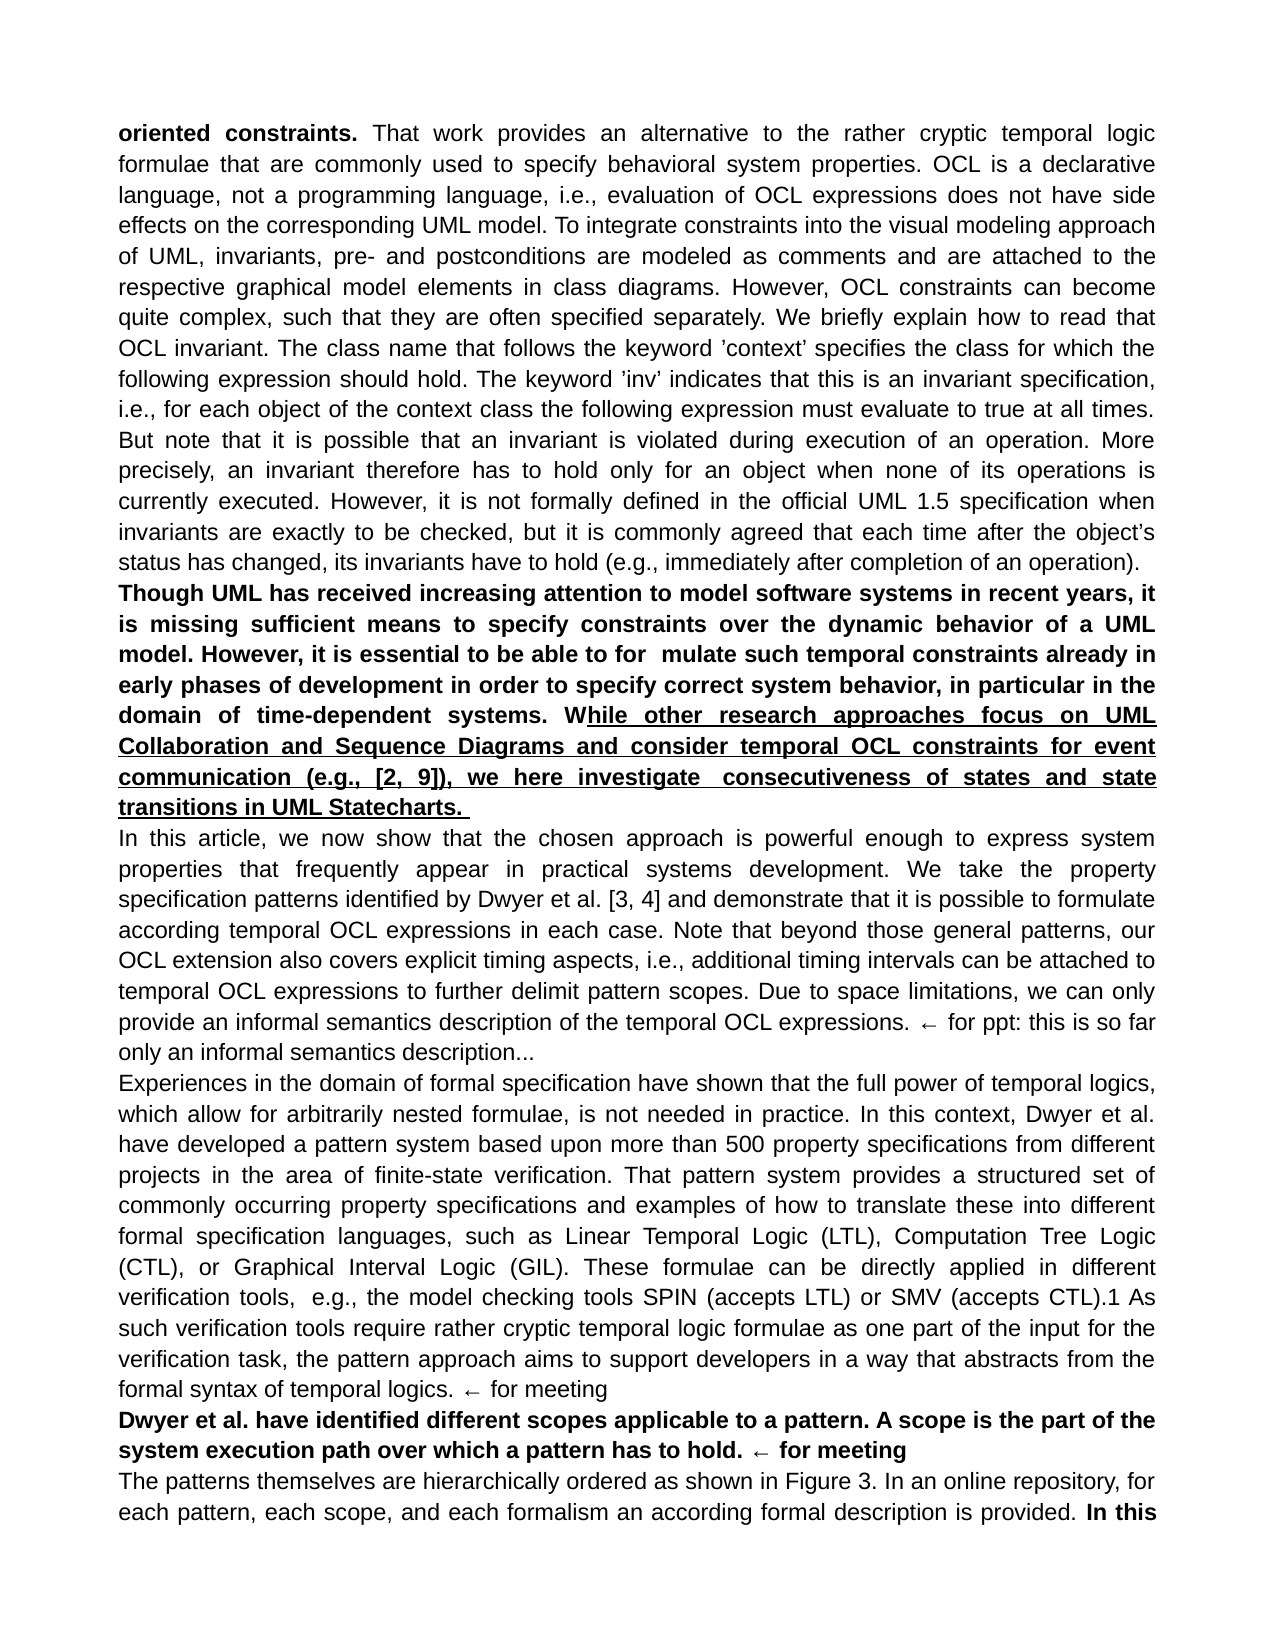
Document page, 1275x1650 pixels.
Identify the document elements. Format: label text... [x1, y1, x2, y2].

text In this article, we now show that the chosen approach is powerful enough to express system properties that frequently appear in practical systems development. We take the property specification patterns identified by Dwyer et al. [3, 4] and demonstrate that it is possible to formulate according temporal OCL expressions in each case. Note that beyond those general patterns, our OCL extension also covers explicit timing aspects, i.e., additional timing intervals can be attached to temporal OCL expressions to further delimit pattern scopes. Due to space limitations, we can only provide an informal semantics description of the temporal OCL expressions. ← for ppt: this is so far only an informal semantics description... [118, 824, 1157, 1066]
text oriented constraints. That work provides an alternative to the rather cryptic temporal logic formulae that are commonly used to specify behavioral system properties. OCL is a declarative language, not a programming language, i.e., evaluation of OCL expressions does not have side effects on the corresponding UML model. To integrate constraints into the visual modeling approach of UML, invariants, pre- and postconditions are modeled as comments and are attached to the respective graphical model elements in class diagrams. However, OCL constraints can become quite complex, such that they are often specified separately. We briefly explain how to read that OCL invariant. The class name that follows the keyword ’context’ specifies the class for which the following expression should hold. The keyword ’inv’ indicates that this is an invariant specification, i.e., for each object of the context class the following expression must evaluate to true at all times. But note that it is possible that an invariant is violated during execution of an operation. More precisely, an invariant therefore has to hold only for an object when none of its operations is currently executed. However, it is not formally defined in the official UML 1.5 specification when invariants are exactly to be checked, but it is commonly agreed that each time after the object’s status has changed, its invariants have to hold (e.g., immediately after completion of an operation). [118, 118, 1157, 576]
text Though UML has received increasing attention to model software systems in recent years, it is missing sufficient means to specify constraints over the dynamic behavior of a UML model. However, it is essential to be able to for mulate such temporal constraints already in early phases of development in order to specify correct system behavior, in particular in the domain of time-dependent systems. While other research approaches focus on UML Collaboration and Sequence Diagrams and consider temporal OCL constraints for event communication (e.g., [2, 9]), we here investigate consecutiveness of states and state [118, 579, 1157, 787]
text Experiences in the domain of formal specification have shown that the full power of temporal logics, which allow for arbitrarily nested formulae, is not needed in practice. In this context, Dwyer et al. have developed a pattern system based upon more than 500 property specifications from different projects in the area of finite-state verification. That pattern system provides a structured set of commonly occurring property specifications and examples of how to translate these into different formal specification languages, such as Linear Temporal Logic (LTL), Computation Tree Logic (CTL), or Graphical Interval Logic (GIL). These formulae can be directly applied in different verification tools, e.g., the model checking tools SPIN (accepts LTL) or SMV (accepts CTL).1 As such verification tools require rather cryptic temporal logic formulae as one part of the input for the verification task, the pattern approach aims to support developers in a way that abstracts from the formal syntax of temporal logics. ← for meeting [118, 1069, 1157, 1402]
text The patterns themselves are hierarchically ordered as shown in Figure 3. In an online repository, for each pattern, each scope, and each formalism an according formal description is provided. In this [118, 1467, 1157, 1525]
text transitions in UML Statecharts. [118, 788, 1157, 821]
text Dwyer et al. have identified different scopes applicable to a pattern. A scope is the part of the system execution path over which a pattern has to hold. ← for meeting [118, 1406, 1157, 1464]
